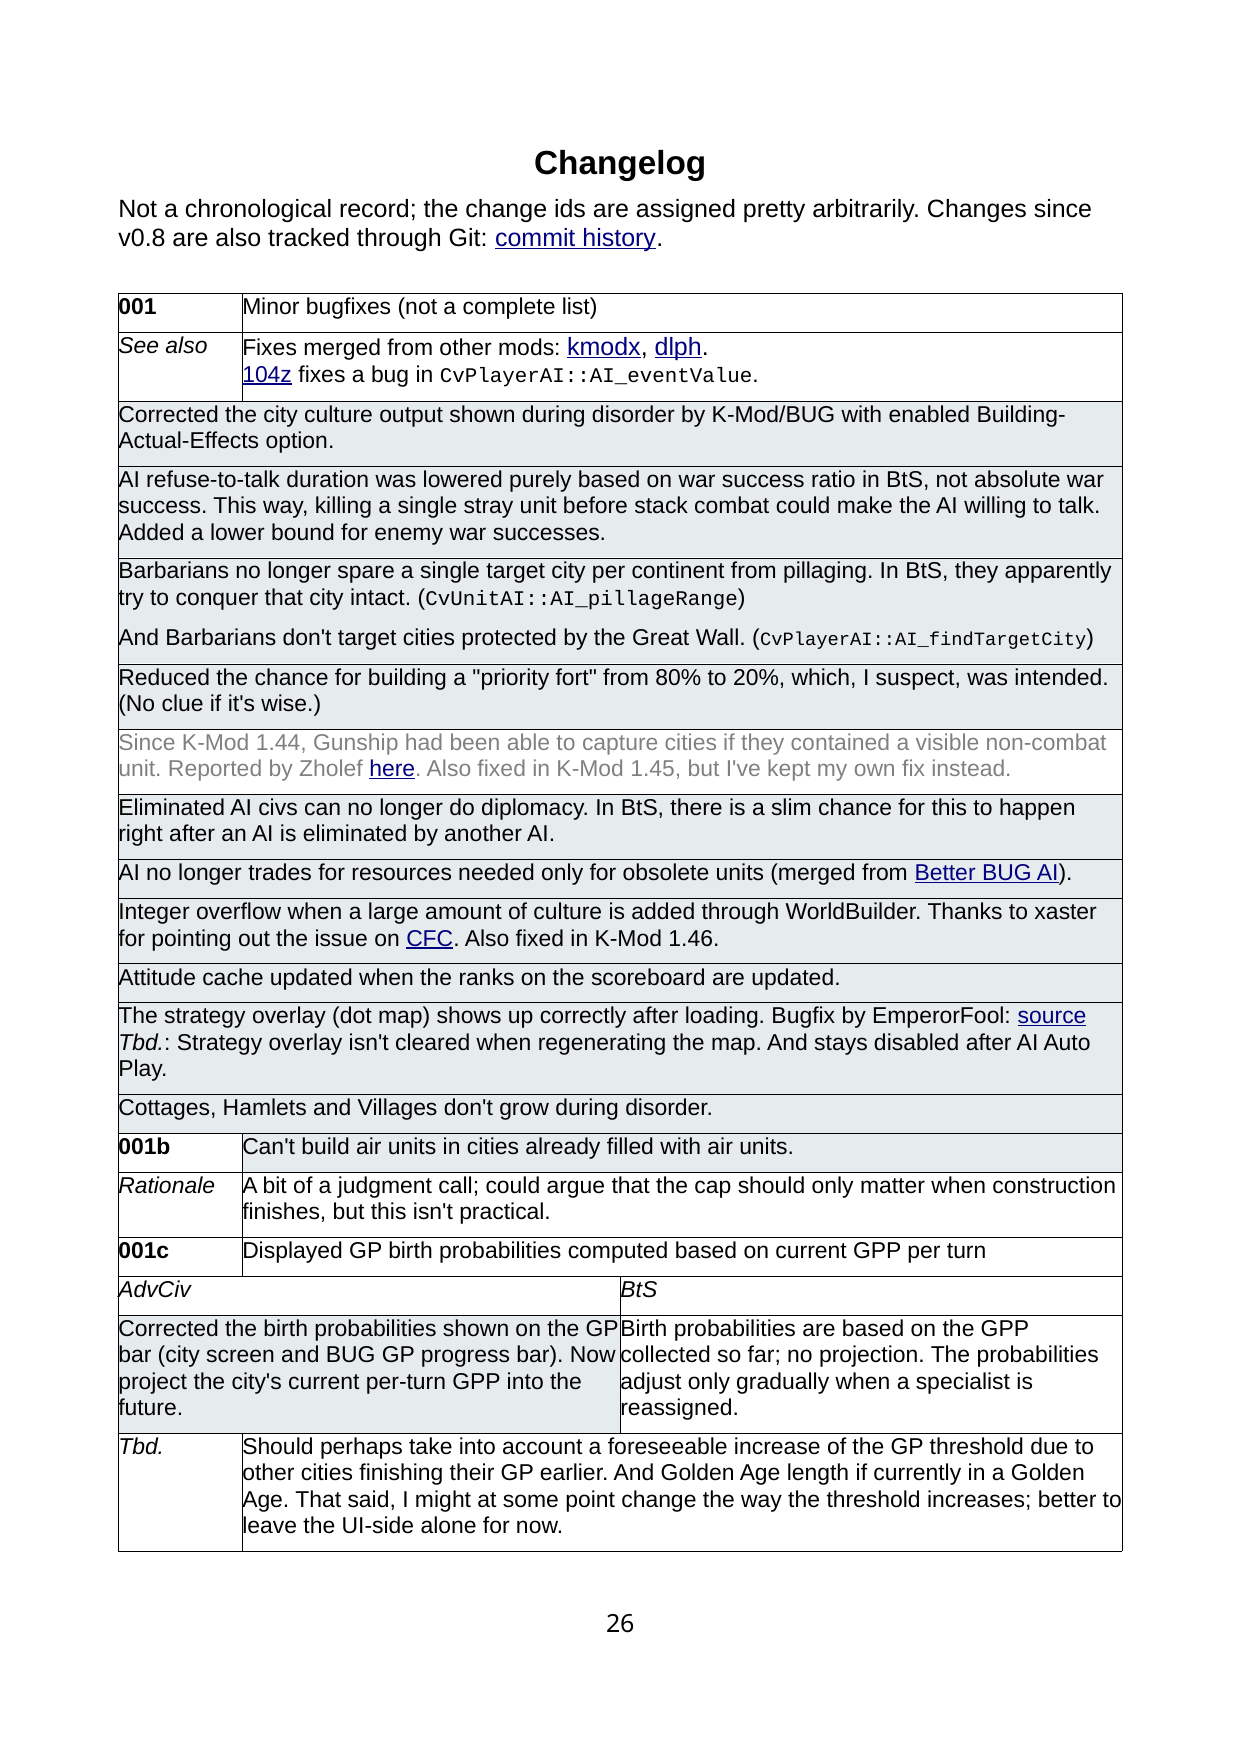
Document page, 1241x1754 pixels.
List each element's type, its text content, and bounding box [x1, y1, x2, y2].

table_cell 001c [119, 1238, 242, 1276]
table_cell Displayed GP birth probabilities computed based on current GPP per turn [243, 1238, 1122, 1276]
table_cell Birth probabilities are based on the GPP collected so far; no projection. The probabilities adjust only gradually when a specialist is reassigned. [621, 1316, 1122, 1433]
table_header 001 [119, 294, 242, 332]
table_cell Reduced the chance for building a "priority fort" from 80% to 20%, which, I suspect, was intended. (No clue if it's wise.) [119, 665, 1122, 729]
table_cell A bit of a judgment call; could argue that the cap should only matter when construction finishes, but this isn't practical. [243, 1173, 1122, 1237]
table_cell Cottages, Hamlets and Villages don't grow during disorder. [119, 1095, 1122, 1133]
text Not a chronological record; the change ids are assigned pretty arbitrarily. Changes since v0.8 are also tracked through Git: commit history. [118, 194, 1122, 280]
table_cell AI no longer trades for resources needed only for obsolete units (merged from Better BUG AI). [119, 860, 1122, 898]
table_cell The strategy overlay (dot map) shows up correctly after loading. Bugfix by EmperorFool: source Tbd.: Strategy overlay isn't cleared when regenerating the map. And stays disabled after AI Auto Play. [119, 1003, 1122, 1094]
table_cell Attitude cache updated when the ranks on the scoreboard are updated. [119, 964, 1122, 1002]
table_cell 001b [119, 1134, 242, 1172]
table_cell AI refuse-to-talk duration was lowered purely based on war success ratio in BtS, not absolute war success. This way, killing a single stray unit before stack combat could make the AI willing to talk. Added a lower bound for enemy war successes. [119, 467, 1122, 557]
table_cell Since K-Mod 1.44, Gunship had been able to capture cities if they contained a visible non-combat unit. Reported by Zholef here. Also fixed in K-Mod 1.45, but I've kept my own fix instead. [119, 730, 1122, 794]
table_cell Tbd. [119, 1434, 242, 1551]
table_cell Fixes merged from other mods: kmodx, dlph. 104z fixes a bug in CvPlayerAI::AI_eventValue. [243, 333, 1122, 401]
table_cell AdvCiv [119, 1277, 620, 1315]
table_cell Integer overflow when a large amount of culture is added through WorldBuilder. Thanks to xaster for pointing out the issue on CFC. Also fixed in K-Mod 1.46. [119, 899, 1122, 963]
table_cell Rationale [119, 1173, 242, 1237]
subtitle Changelog [118, 143, 1122, 182]
table_cell BtS [621, 1277, 1122, 1315]
table_cell Should perhaps take into account a foreseeable increase of the GP threshold due to other cities finishing their GP earlier. And Golden Age length if currently in a Golden Age. That said, I might at some point change the way the threshold increases; better to leave the UI-side alone for now. [243, 1434, 1122, 1551]
table_cell Eliminated AI civs can no longer do diplomacy. In BtS, there is a slim chance for this to happen right after an AI is eliminated by another AI. [119, 795, 1122, 859]
table_cell Corrected the city culture output shown during disorder by K-Mod/BUG with enabled Building-Actual-Effects option. [119, 402, 1122, 466]
table_header Minor bugfixes (not a complete list) [243, 294, 1122, 332]
table_cell Corrected the birth probabilities shown on the GP bar (city screen and BUG GP progress bar). Now project the city's current per-turn GPP into the future. [119, 1316, 620, 1433]
table_cell See also [119, 333, 242, 401]
table_cell Barbarians no longer spare a single target city per continent from pillaging. In BtS, they apparently try to conquer that city intact. (CvUnitAI::AI_pillageRange) And Barbarians don't target cities protected by the Great Wall. (CvPlayerAI::AI_findTargetCity) [119, 559, 1122, 663]
table_cell Can't build air units in cities already filled with air units. [243, 1134, 1122, 1172]
